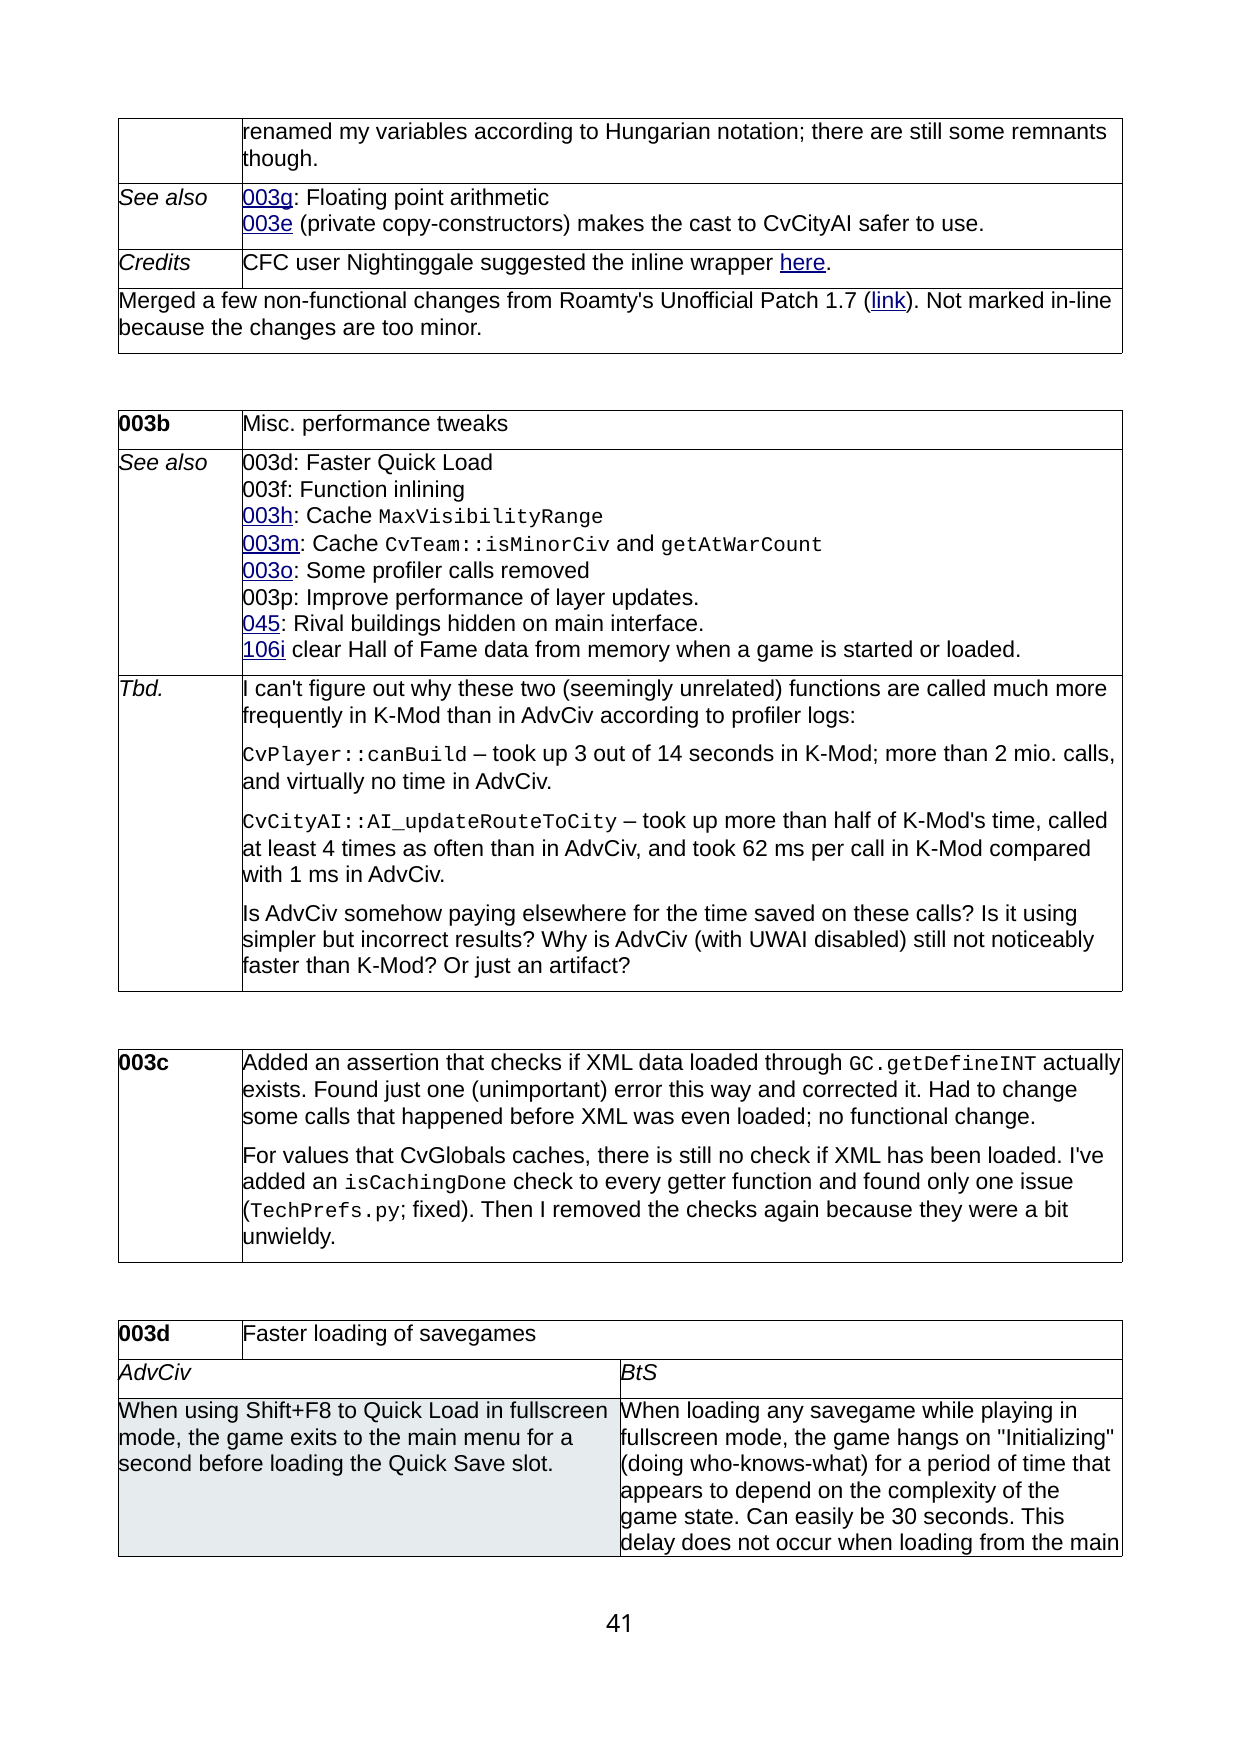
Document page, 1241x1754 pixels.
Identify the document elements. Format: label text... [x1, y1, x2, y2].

table_cell See also [119, 450, 242, 675]
table_cell See also [119, 184, 242, 248]
table_cell BtS [621, 1360, 1122, 1397]
table_cell 003g: Floating point arithmetic 003e (private copy-constructors) makes the cast to CvCityAI safer to use. [243, 184, 1122, 248]
table_cell CFC user Nightinggale suggested the inline wrapper here. [243, 250, 1122, 287]
table_header 003c [119, 1050, 242, 1262]
table_header 003b [119, 411, 242, 449]
table_cell Tbd. [119, 676, 242, 991]
table_cell When using Shift+F8 to Quick Load in fullscreen mode, the game exits to the main menu for a second before loading the Quick Save slot. [119, 1399, 620, 1556]
table_cell When loading any savegame while playing in fullscreen mode, the game hangs on "Initializing" (doing who-knows-what) for a period of time that appears to depend on the complexity of the game state. Can easily be 30 seconds. This delay does not occur when loading from the main [621, 1399, 1122, 1556]
table_cell renamed my variables according to Hungarian notation; there are still some remnants though. [243, 119, 1122, 183]
table_cell Credits [119, 250, 242, 287]
table_cell I can't figure out why these two (seemingly unrelated) functions are called much more frequently in K-Mod than in AdvCiv according to profiler logs: CvPlayer::canBuild – took up 3 out of 14 seconds in K-Mod; more than 2 mio. calls, and virtually no time in AdvCiv. CvCityAI::AI_updateRouteToCity – took up more than half of K-Mod's time, called at least 4 times as often than in AdvCiv, and took 62 ms per call in K-Mod compared with 1 ms in AdvCiv. Is AdvCiv somehow paying elsewhere for the time saved on these calls? Is it using simpler but incorrect results? Why is AdvCiv (with UWAI disabled) still not noticeably faster than K-Mod? Or just an artifact? [243, 676, 1122, 991]
table_header Misc. performance tweaks [243, 411, 1122, 449]
table_header Added an assertion that checks if XML data loaded through GC.getDefineINT actually exists. Found just one (unimportant) error this way and corrected it. Had to change some calls that happened before XML was even loaded; no functional change. For values that CvGlobals caches, there is still no check if XML has been loaded. I've added an isCachingDone check to every getter function and found only one issue (TechPrefs.py; fixed). Then I removed the checks again because they were a bit unwieldy. [243, 1050, 1122, 1262]
table_cell AdvCiv [119, 1360, 620, 1397]
table_cell Merged a few non-functional changes from Roamty's Unofficial Patch 1.7 (link). Not marked in-line because the changes are too minor. [119, 289, 1122, 353]
table_cell 003d: Faster Quick Load 003f: Function inlining 003h: Cache MaxVisibilityRange 003m: Cache CvTeam::isMinorCiv and getAtWarCount 003o: Some profiler calls removed 003p: Improve performance of layer updates. 045: Rival buildings hidden on main interface. 106i clear Hall of Fame data from memory when a game is started or loaded. [243, 450, 1122, 675]
table_cell [119, 119, 242, 183]
table_header Faster loading of savegames [243, 1321, 1122, 1358]
table_header 003d [119, 1321, 242, 1358]
